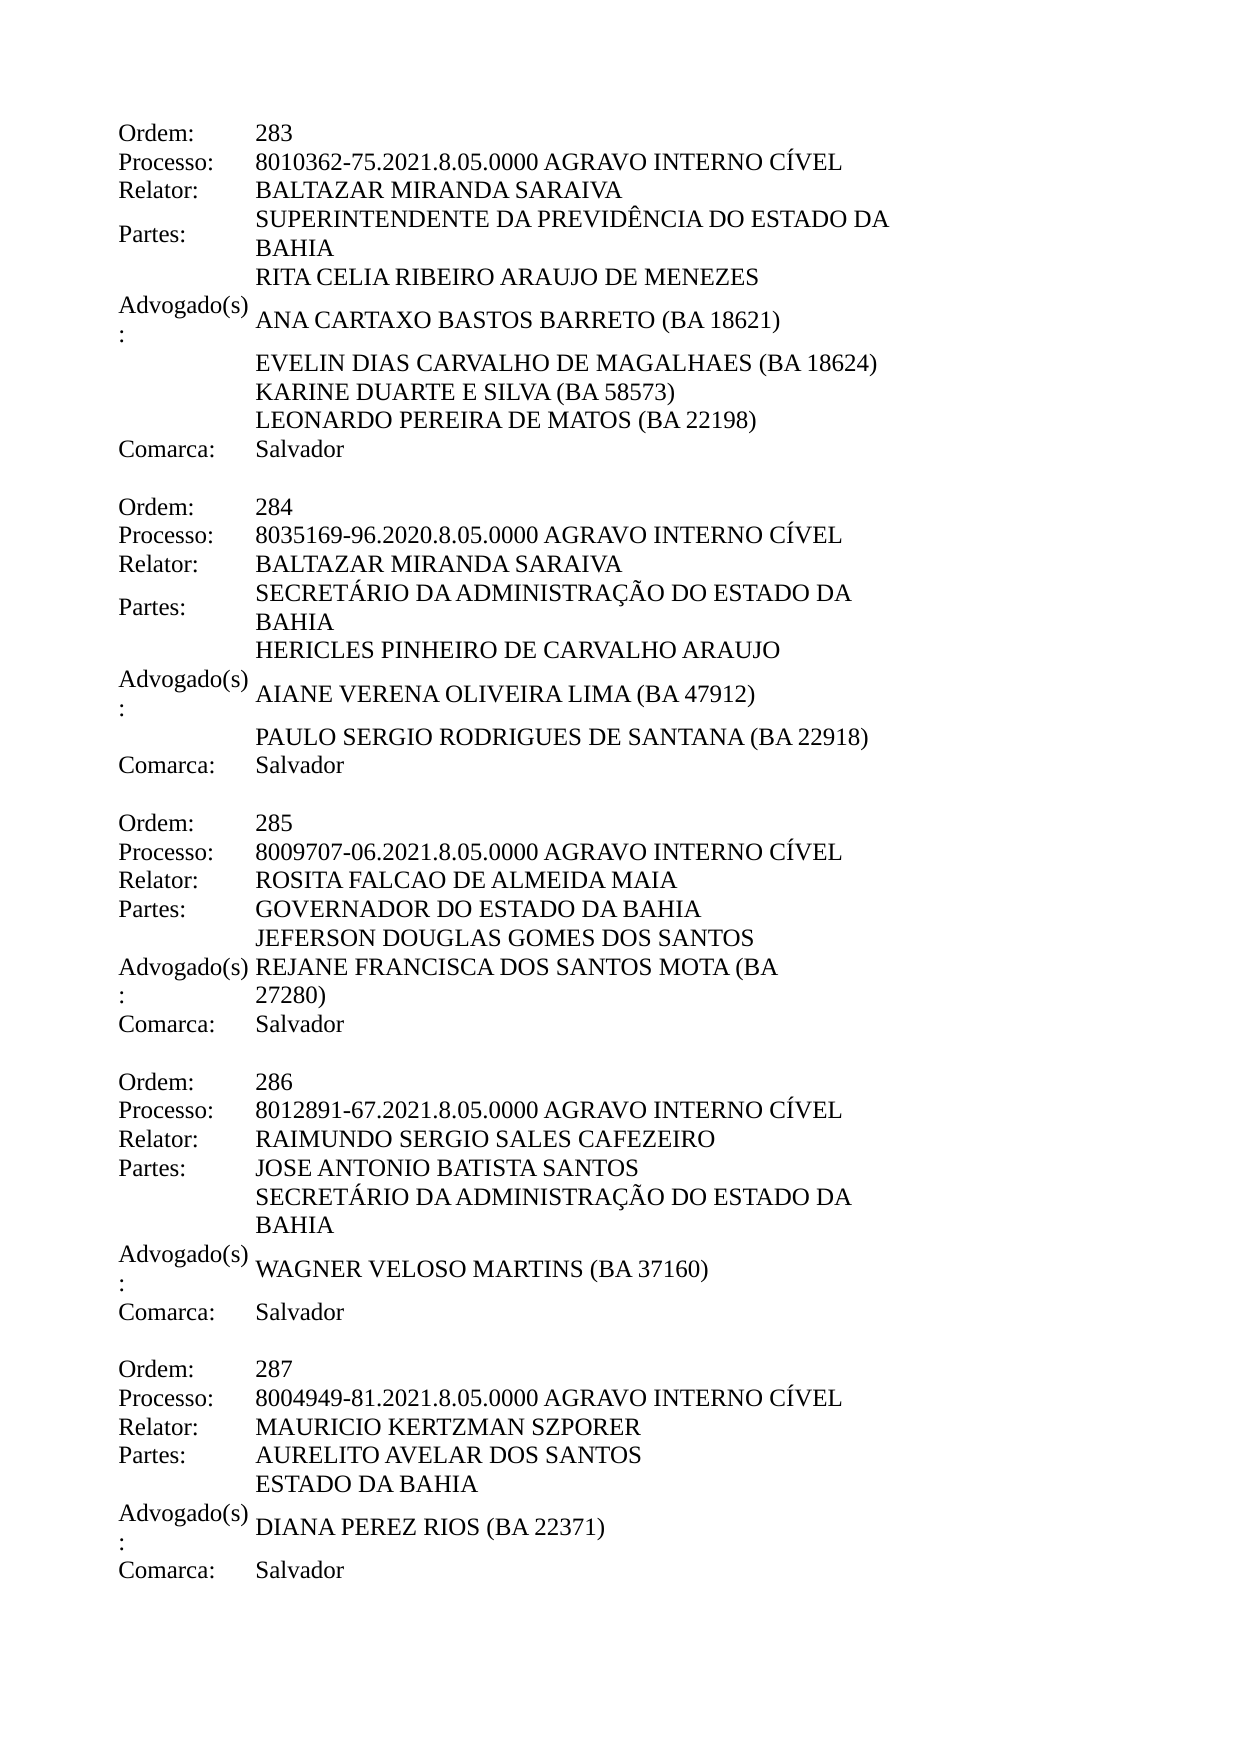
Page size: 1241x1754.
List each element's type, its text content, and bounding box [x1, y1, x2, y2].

table_cell Relator: [118, 176, 255, 204]
table_cell JOSE ANTONIO BATISTA SANTOS [255, 1153, 936, 1182]
table_cell 8004949-81.2021.8.05.0000 AGRAVO INTERNO CÍVEL [255, 1383, 845, 1412]
table_cell RITA CELIA RIBEIRO ARAUJO DE MENEZES [255, 262, 972, 291]
table_cell HERICLES PINHEIRO DE CARVALHO ARAUJO [255, 636, 936, 664]
table_cell SUPERINTENDENTE DA PREVIDÊNCIA DO ESTADO DA BAHIA [255, 204, 972, 262]
table_cell Processo: [118, 1096, 255, 1124]
table_cell LEONARDO PEREIRA DE MATOS (BA 22198) [255, 406, 972, 434]
table_cell Salvador [255, 1009, 853, 1038]
table_cell ANA CARTAXO BASTOS BARRETO (BA 18621) [255, 291, 972, 348]
table_cell Comarca: [118, 751, 255, 779]
table_cell Comarca: [118, 1297, 255, 1326]
table_cell 8035169-96.2020.8.05.0000 AGRAVO INTERNO CÍVEL [255, 521, 936, 549]
table_cell Relator: [118, 549, 255, 578]
table_cell [118, 262, 255, 291]
table_cell BALTAZAR MIRANDA SARAIVA [255, 549, 936, 578]
table_cell Comarca: [118, 1556, 255, 1584]
table_cell Relator: [118, 1124, 255, 1153]
table_cell Relator: [118, 1412, 255, 1441]
table_cell Advogado(s): [118, 952, 255, 1009]
table_header 286 [255, 1067, 936, 1096]
table_cell AURELITO AVELAR DOS SANTOS [255, 1441, 845, 1469]
table_cell Relator: [118, 866, 255, 894]
table_header 283 [255, 118, 972, 147]
table_cell 8012891-67.2021.8.05.0000 AGRAVO INTERNO CÍVEL [255, 1096, 936, 1124]
table_cell Advogado(s): [118, 1498, 255, 1556]
table_cell Salvador [255, 1297, 936, 1326]
table_cell BALTAZAR MIRANDA SARAIVA [255, 176, 972, 204]
table_cell Salvador [255, 1556, 845, 1584]
table_cell 8009707-06.2021.8.05.0000 AGRAVO INTERNO CÍVEL [255, 837, 853, 866]
table_cell Partes: [118, 204, 255, 262]
table_cell Comarca: [118, 434, 255, 463]
table_header 285 [255, 808, 853, 837]
table_cell WAGNER VELOSO MARTINS (BA 37160) [255, 1239, 936, 1297]
table_cell [118, 1469, 255, 1498]
table_cell JEFERSON DOUGLAS GOMES DOS SANTOS [255, 923, 853, 952]
table_cell Processo: [118, 147, 255, 176]
table_cell DIANA PEREZ RIOS (BA 22371) [255, 1498, 845, 1556]
table_cell Salvador [255, 434, 972, 463]
table_cell RAIMUNDO SERGIO SALES CAFEZEIRO [255, 1124, 936, 1153]
table_cell Partes: [118, 1441, 255, 1469]
table_cell 8010362-75.2021.8.05.0000 AGRAVO INTERNO CÍVEL [255, 147, 972, 176]
table_cell [118, 406, 255, 434]
table_cell Advogado(s): [118, 291, 255, 348]
table_cell [118, 923, 255, 952]
table_cell Comarca: [118, 1009, 255, 1038]
table_cell [118, 348, 255, 377]
table_cell Partes: [118, 894, 255, 923]
table_cell GOVERNADOR DO ESTADO DA BAHIA [255, 894, 853, 923]
table_cell REJANE FRANCISCA DOS SANTOS MOTA (BA 27280) [255, 952, 853, 1009]
table_cell SECRETÁRIO DA ADMINISTRAÇÃO DO ESTADO DA BAHIA [255, 578, 936, 636]
table_header 284 [255, 492, 936, 521]
table_cell Processo: [118, 1383, 255, 1412]
table_cell [118, 1182, 255, 1239]
table_cell EVELIN DIAS CARVALHO DE MAGALHAES (BA 18624) [255, 348, 972, 377]
table_cell Processo: [118, 521, 255, 549]
table_header 287 [255, 1354, 845, 1383]
table_cell Partes: [118, 1153, 255, 1182]
table_cell PAULO SERGIO RODRIGUES DE SANTANA (BA 22918) [255, 722, 936, 751]
table_cell ROSITA FALCAO DE ALMEIDA MAIA [255, 866, 853, 894]
table_cell SECRETÁRIO DA ADMINISTRAÇÃO DO ESTADO DA BAHIA [255, 1182, 936, 1239]
table_cell AIANE VERENA OLIVEIRA LIMA (BA 47912) [255, 664, 936, 722]
table_cell [118, 722, 255, 751]
table_cell [118, 636, 255, 664]
table_header Ordem: [118, 492, 255, 521]
table_header Ordem: [118, 1354, 255, 1383]
table_cell KARINE DUARTE E SILVA (BA 58573) [255, 377, 972, 406]
table_cell Salvador [255, 751, 936, 779]
table_cell MAURICIO KERTZMAN SZPORER [255, 1412, 845, 1441]
table_header Ordem: [118, 808, 255, 837]
table_header Ordem: [118, 1067, 255, 1096]
table_cell Advogado(s): [118, 1239, 255, 1297]
table_cell ESTADO DA BAHIA [255, 1469, 845, 1498]
table_cell Advogado(s): [118, 664, 255, 722]
table_cell [118, 377, 255, 406]
table_cell Processo: [118, 837, 255, 866]
table_header Ordem: [118, 118, 255, 147]
table_cell Partes: [118, 578, 255, 636]
